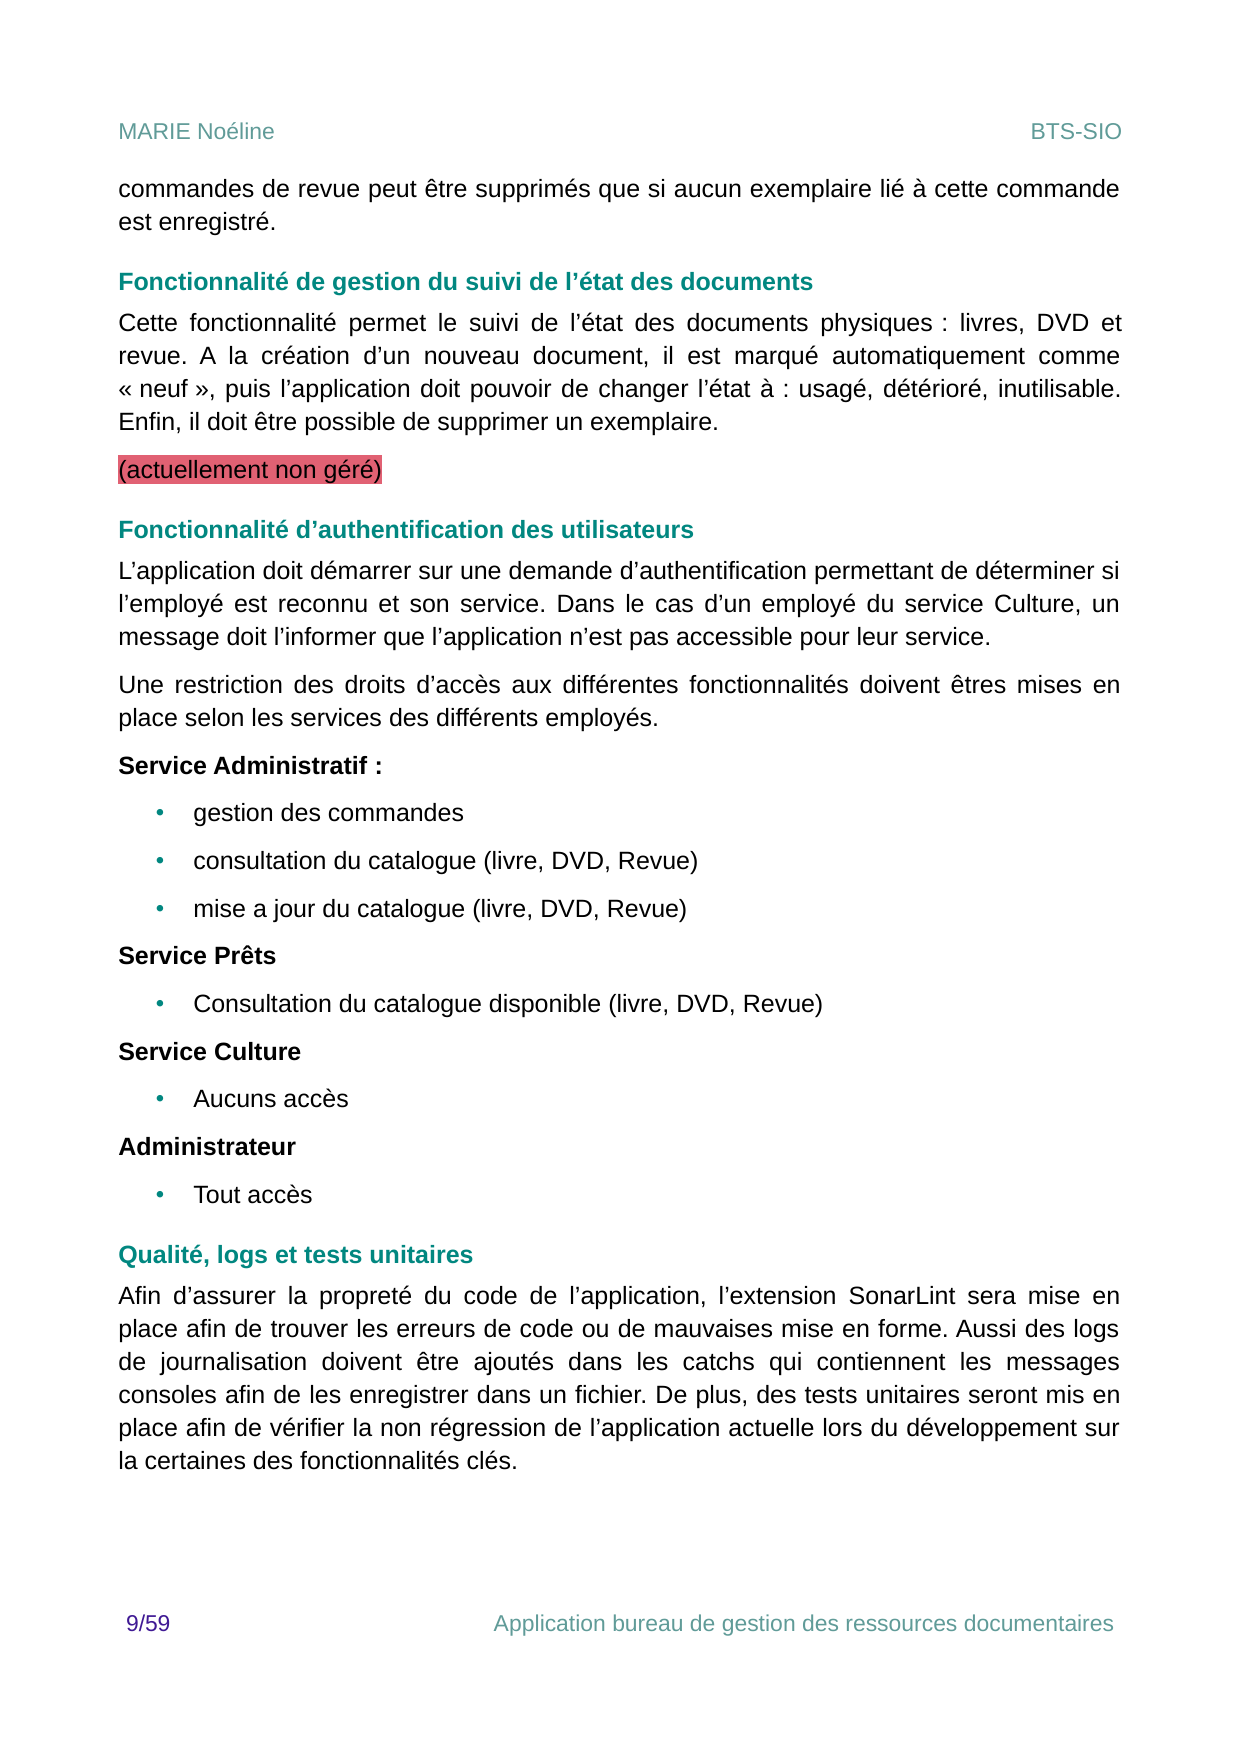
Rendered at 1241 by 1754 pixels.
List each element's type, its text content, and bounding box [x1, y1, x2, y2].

text (actuellement non géré) [118, 455, 1122, 484]
subtitle Qualité, logs et tests unitaires [118, 1240, 1122, 1268]
text Administrateur [118, 1132, 1122, 1161]
list gestion des commandes [156, 798, 1122, 827]
list Aucuns accès [156, 1084, 1122, 1113]
text Service Prêts [118, 941, 1122, 970]
list mise a jour du catalogue (livre, DVD, Revue) [156, 894, 1122, 922]
list consultation du catalogue (livre, DVD, Revue) [156, 846, 1122, 875]
text Service Administratif : [118, 751, 1122, 779]
text Une restriction des droits d’accès aux différentes fonctionnalités doivent êtres mises en place selon les services des différents employés. [118, 670, 1122, 732]
subtitle Fonctionnalité d’authentification des utilisateurs [118, 515, 1122, 544]
text Afin d’assurer la propreté du code de l’application, l’extension SonarLint sera mise en place afin de trouver les erreurs de code ou de mauvaises mise en forme. Aussi des logs de journalisation doivent être ajoutés dans les catchs qui contiennent les messages consoles afin de les enregistrer dans un fichier. De plus, des tests unitaires seront mis en place afin de vérifier la non régression de l’application actuelle lors du développement sur la certaines des fonctionnalités clés. [118, 1281, 1122, 1475]
text Service Culture [118, 1037, 1122, 1065]
text L’application doit démarrer sur une demande d’authentification permettant de déterminer si l’employé est reconnu et son service. Dans le cas d’un employé du service Culture, un message doit l’informer que l’application n’est pas accessible pour leur service. [118, 556, 1122, 651]
text Cette fonctionnalité permet le suivi de l’état des documents physiques : livres, DVD et revue. A la création d’un nouveau document, il est marqué automatiquement comme « neuf », puis l’application doit pouvoir de changer l’état à : usagé, détérioré, inutilisable. Enfin, il doit être possible de supprimer un exemplaire. [118, 308, 1122, 436]
subtitle Fonctionnalité de gestion du suivi de l’état des documents [118, 267, 1122, 296]
list Tout accès [156, 1179, 1122, 1208]
list Consultation du catalogue disponible (livre, DVD, Revue) [156, 989, 1122, 1018]
text commandes de revue peut être supprimés que si aucun exemplaire lié à cette commande est enregistré. [118, 174, 1122, 236]
